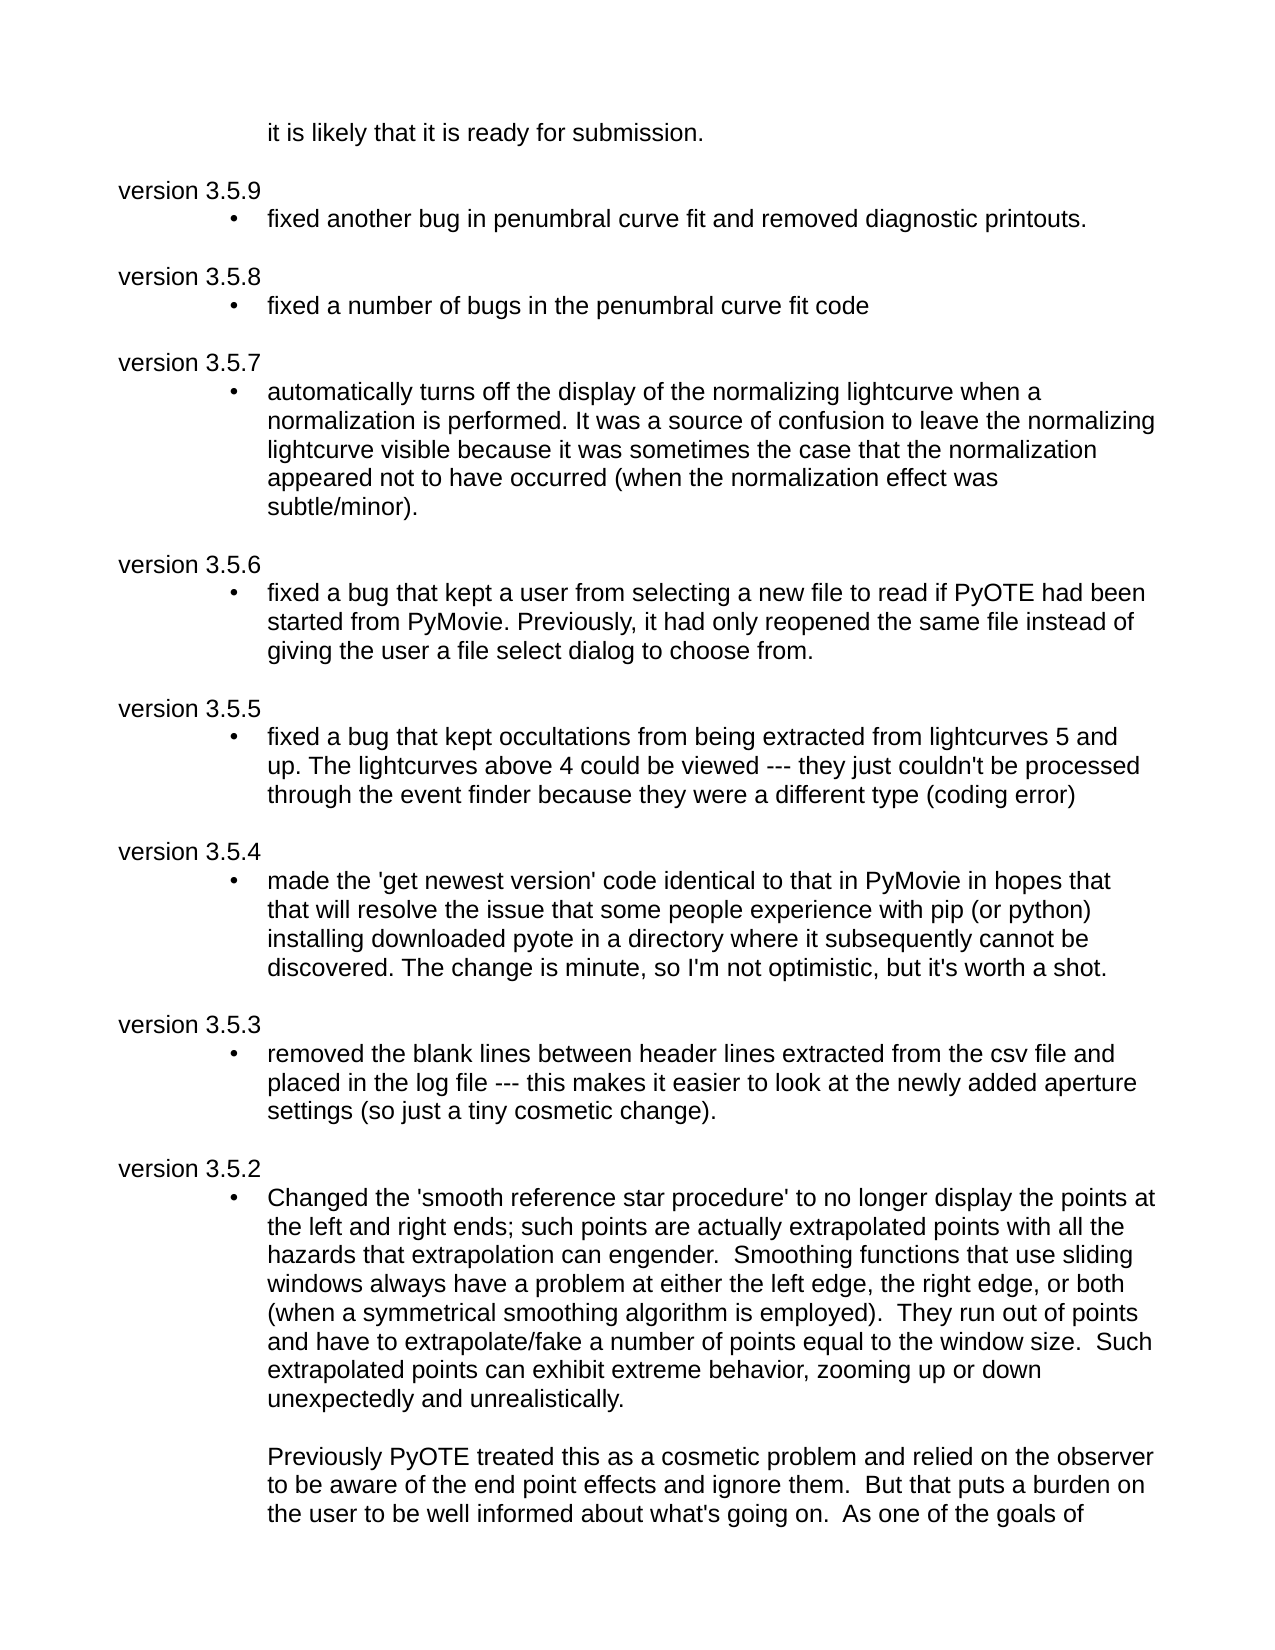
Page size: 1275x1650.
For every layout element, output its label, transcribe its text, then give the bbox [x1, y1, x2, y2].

list it is likely that it is ready for submission. [229, 118, 1157, 147]
list fixed a number of bugs in the penumbral curve fit code [229, 291, 1157, 348]
list fixed another bug in penumbral curve fit and removed diagnostic printouts. [229, 204, 1157, 262]
text version 3.5.5 [118, 693, 1157, 722]
text version 3.5.6 [118, 550, 1157, 578]
text version 3.5.2 [118, 1154, 1157, 1183]
list removed the blank lines between header lines extracted from the csv file and placed in the log file --- this makes it easier to look at the newly added aperture settings (so just a tiny cosmetic change). [229, 1039, 1157, 1154]
text version 3.5.4 [118, 837, 1157, 866]
text version 3.5.9 [118, 176, 1157, 204]
text version 3.5.8 [118, 262, 1157, 291]
list fixed a bug that kept a user from selecting a new file to read if PyOTE had been started from PyMovie. Previously, it had only reopened the same file instead of giving the user a file select dialog to choose from. [229, 578, 1157, 693]
list made the 'get newest version' code identical to that in PyMovie in hopes that that will resolve the issue that some people experience with pip (or python) installing downloaded pyote in a directory where it subsequently cannot be discovered. The change is minute, so I'm not optimistic, but it's worth a shot. [229, 866, 1157, 1010]
list Changed the 'smooth reference star procedure' to no longer display the points at the left and right ends; such points are actually extrapolated points with all the hazards that extrapolation can engender. Smoothing functions that use sliding windows always have a problem at either the left edge, the right edge, or both (when a symmetrical smoothing algorithm is employed). They run out of points and have to extrapolate/fake a number of points equal to the window size. Such extrapolated points can exhibit extreme behavior, zooming up or down unexpectedly and unrealistically. Previously PyOTE treated this as a cosmetic problem and relied on the observer to be aware of the end point effects and ignore them. But that puts a burden on the user to be well informed about what's going on. As one of the goals of [229, 1183, 1157, 1528]
text version 3.5.3 [118, 1010, 1157, 1039]
list fixed a bug that kept occultations from being extracted from lightcurves 5 and up. The lightcurves above 4 could be viewed --- they just couldn't be processed through the event finder because they were a different type (coding error) [229, 722, 1157, 837]
text version 3.5.7 [118, 348, 1157, 377]
list automatically turns off the display of the normalizing lightcurve when a normalization is performed. It was a source of confusion to leave the normalizing lightcurve visible because it was sometimes the case that the normalization appeared not to have occurred (when the normalization effect was subtle/minor). [229, 377, 1157, 550]
